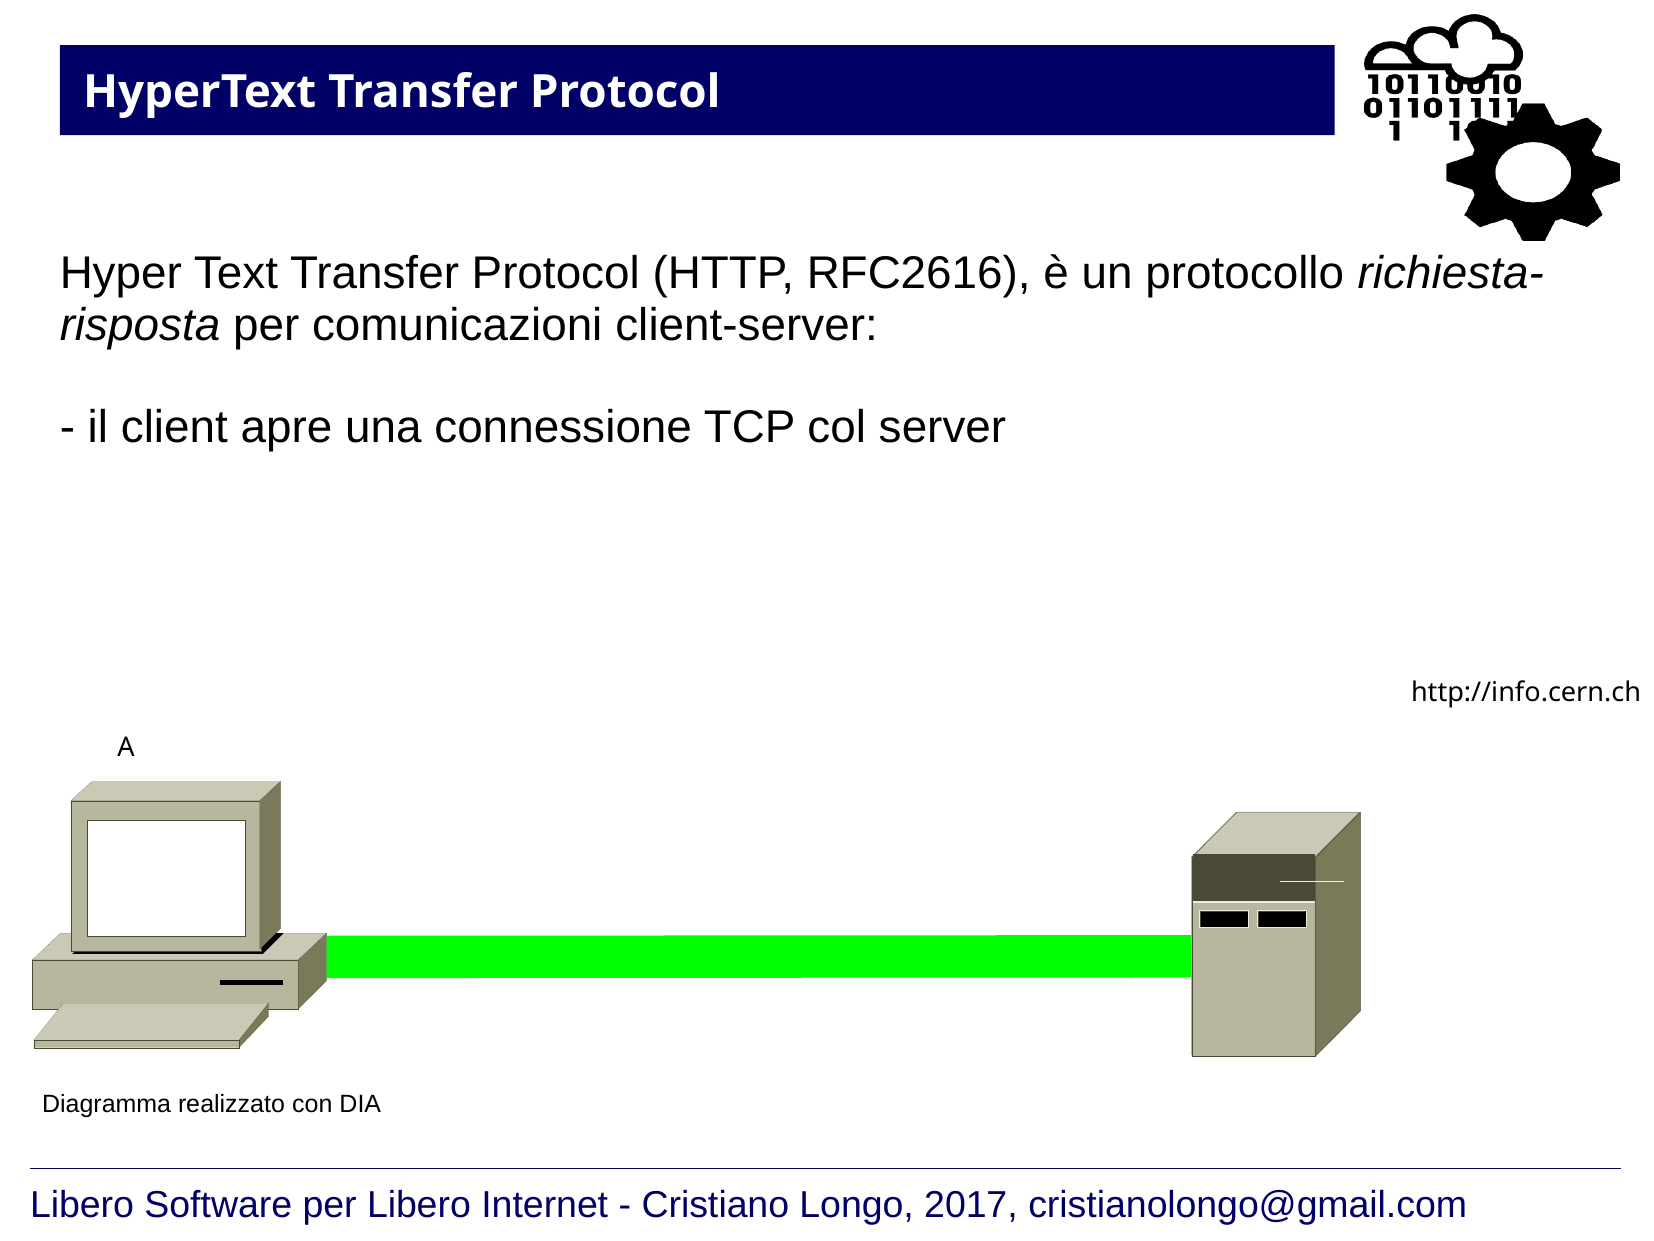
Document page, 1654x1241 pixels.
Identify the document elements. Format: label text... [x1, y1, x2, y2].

text_box Diagramma realizzato con DIA [27, 1082, 1603, 1126]
picture [15, 675, 1653, 1058]
list HyperText Transfer Protocol [59, 45, 1335, 136]
text_box Libero Software per Libero Internet - Cristiano Longo, 2017, cristianolongo@gmail.com [15, 1168, 1653, 1241]
text_box Hyper Text Transfer Protocol (HTTP, RFC2616), è un protocollo richiesta-risposta per comunicazioni client-server: - il client apre una connessione TCP col server [45, 240, 1561, 563]
picture [1364, 14, 1620, 241]
